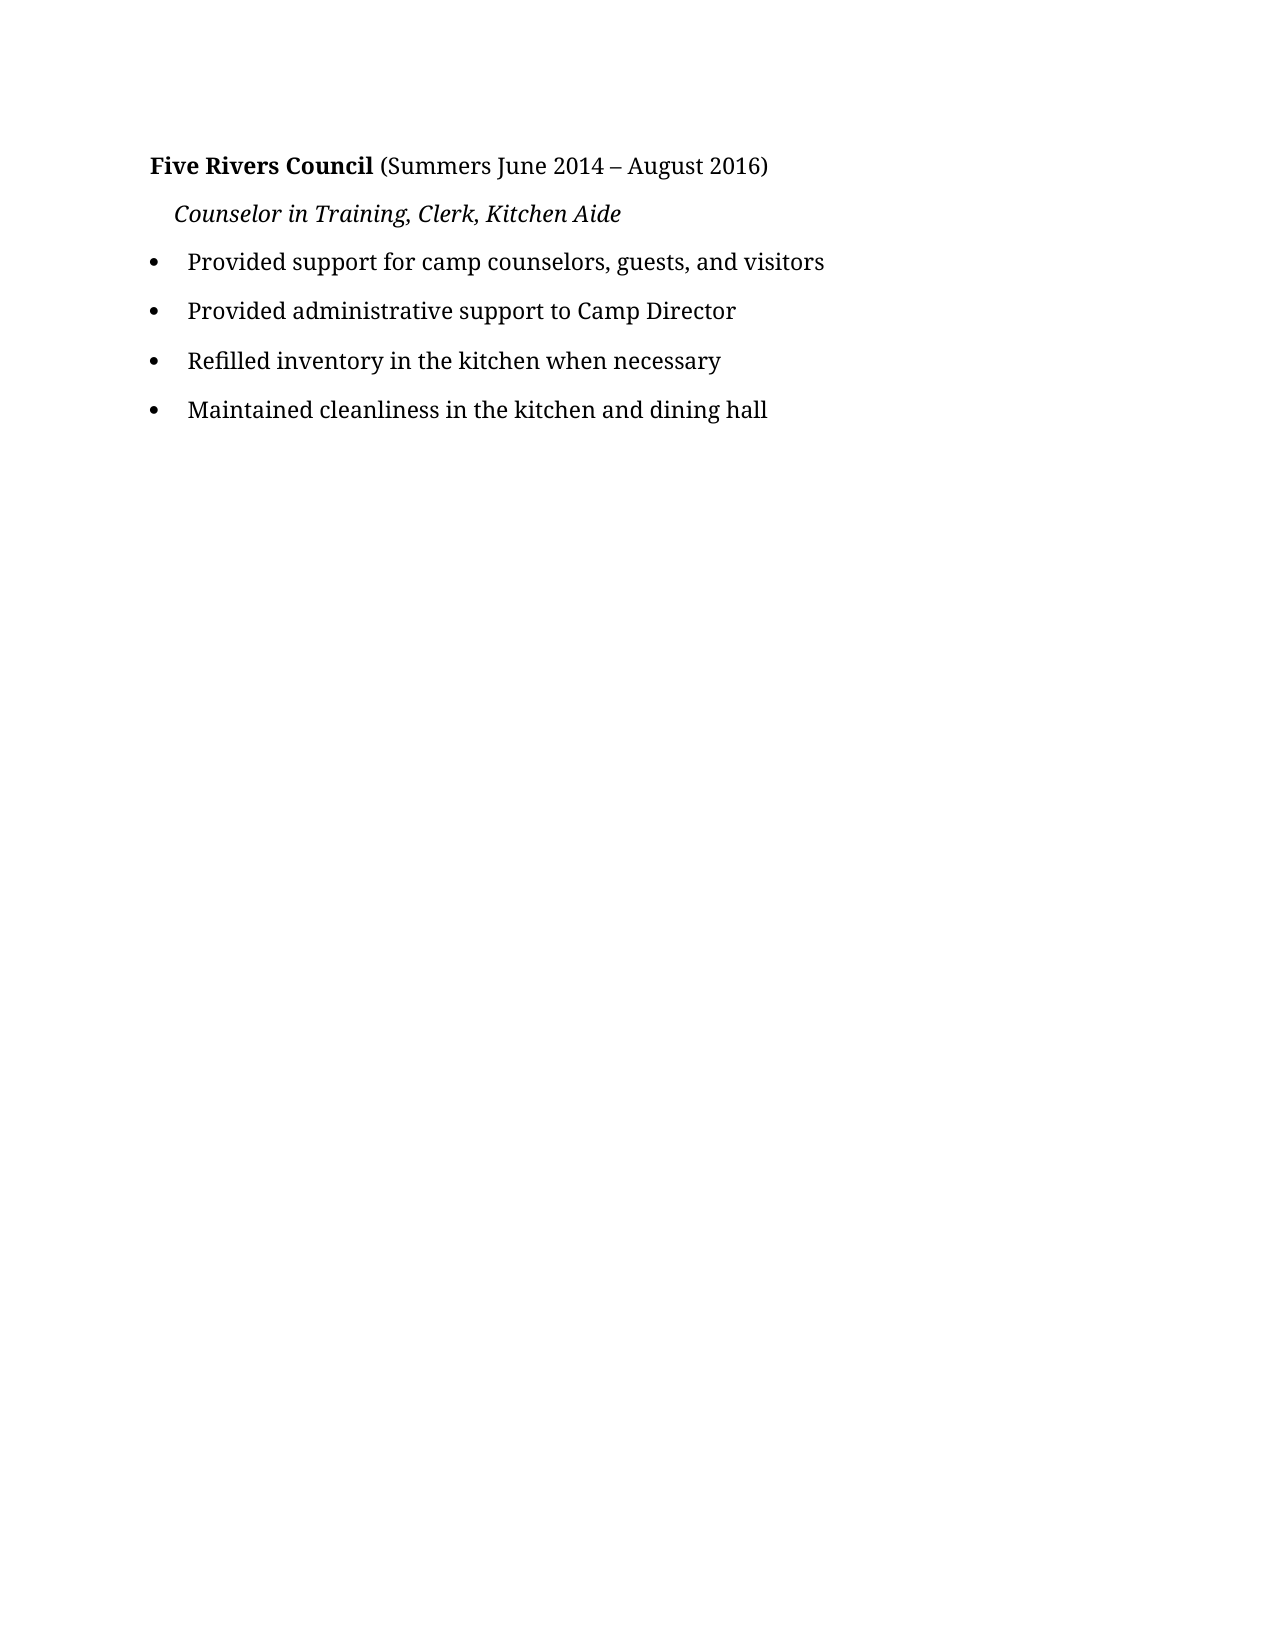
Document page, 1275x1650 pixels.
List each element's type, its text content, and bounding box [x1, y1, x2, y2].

list Provided administrative support to Camp Director [150, 295, 1125, 327]
text Five Rivers Council (Summers June 2014 – August 2016) [150, 150, 1125, 181]
list Refilled inventory in the kitchen when necessary [150, 345, 1125, 376]
list Maintained cleanliness in the kitchen and dining hall [150, 394, 1125, 426]
text Counselor in Training, Clerk, Kitchen Aide [150, 198, 1125, 229]
list Provided support for camp counselors, guests, and visitors [150, 246, 1125, 277]
